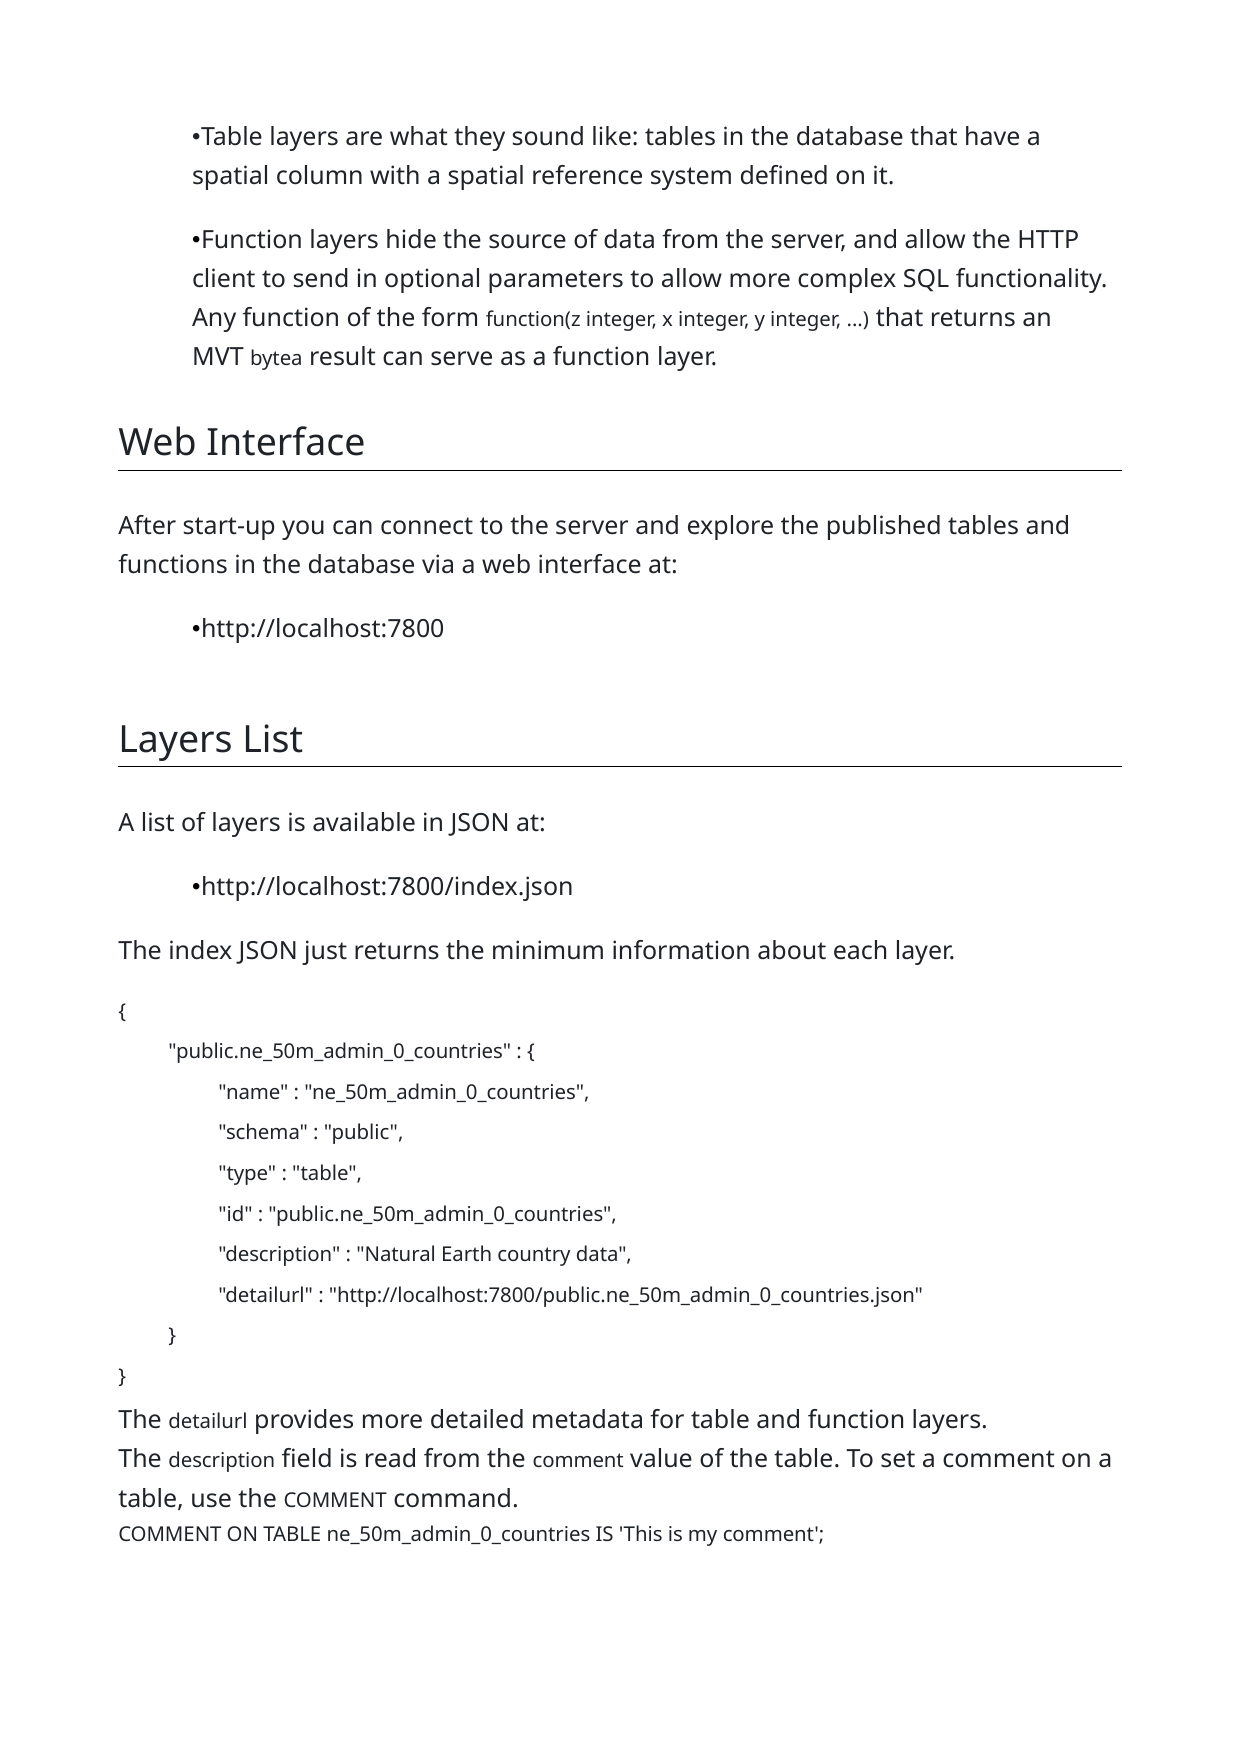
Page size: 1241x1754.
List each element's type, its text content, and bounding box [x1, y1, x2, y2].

text COMMENT ON TABLE ne_50m_admin_0_countries IS 'This is my comment'; [118, 1519, 1122, 1547]
subtitle Web Interface [118, 416, 1122, 470]
text The description field is read from the comment value of the table. To set a comment on a table, use the COMMENT command. [118, 1441, 1122, 1514]
text A list of layers is available in JSON at: [118, 804, 1122, 838]
text } [118, 1321, 1122, 1349]
list Function layers hide the source of data from the server, and allow the HTTP client to send in optional parameters to allow more complex SQL functionality. Any function of the form function(z integer, x integer, y integer, ...) that returns an MVT bytea result can serve as a function layer. [118, 221, 1122, 373]
text After start-up you can connect to the server and explore the published tables and functions in the database via a web interface at: [118, 507, 1122, 581]
text { [118, 997, 1122, 1024]
list http://localhost:7800 [118, 611, 1122, 645]
list Table layers are what they sound like: tables in the database that have a spatial column with a spatial reference system defined on it. [118, 118, 1122, 191]
text The detailurl provides more detailed metadata for table and function layers. [118, 1402, 1122, 1436]
text "name" : "ne_50m_admin_0_countries", [118, 1077, 1122, 1105]
text "detailurl" : "http://localhost:7800/public.ne_50m_admin_0_countries.json" [118, 1281, 1122, 1308]
subtitle Layers List [118, 712, 1122, 766]
text "description" : "Natural Earth country data", [118, 1240, 1122, 1268]
text "public.ne_50m_admin_0_countries" : { [118, 1037, 1122, 1065]
text } [118, 1362, 1122, 1389]
list http://localhost:7800/index.json [118, 868, 1122, 902]
text "schema" : "public", [118, 1118, 1122, 1146]
text The index JSON just returns the minimum information about each layer. [118, 932, 1122, 967]
text "type" : "table", [118, 1159, 1122, 1187]
text "id" : "public.ne_50m_admin_0_countries", [118, 1199, 1122, 1227]
